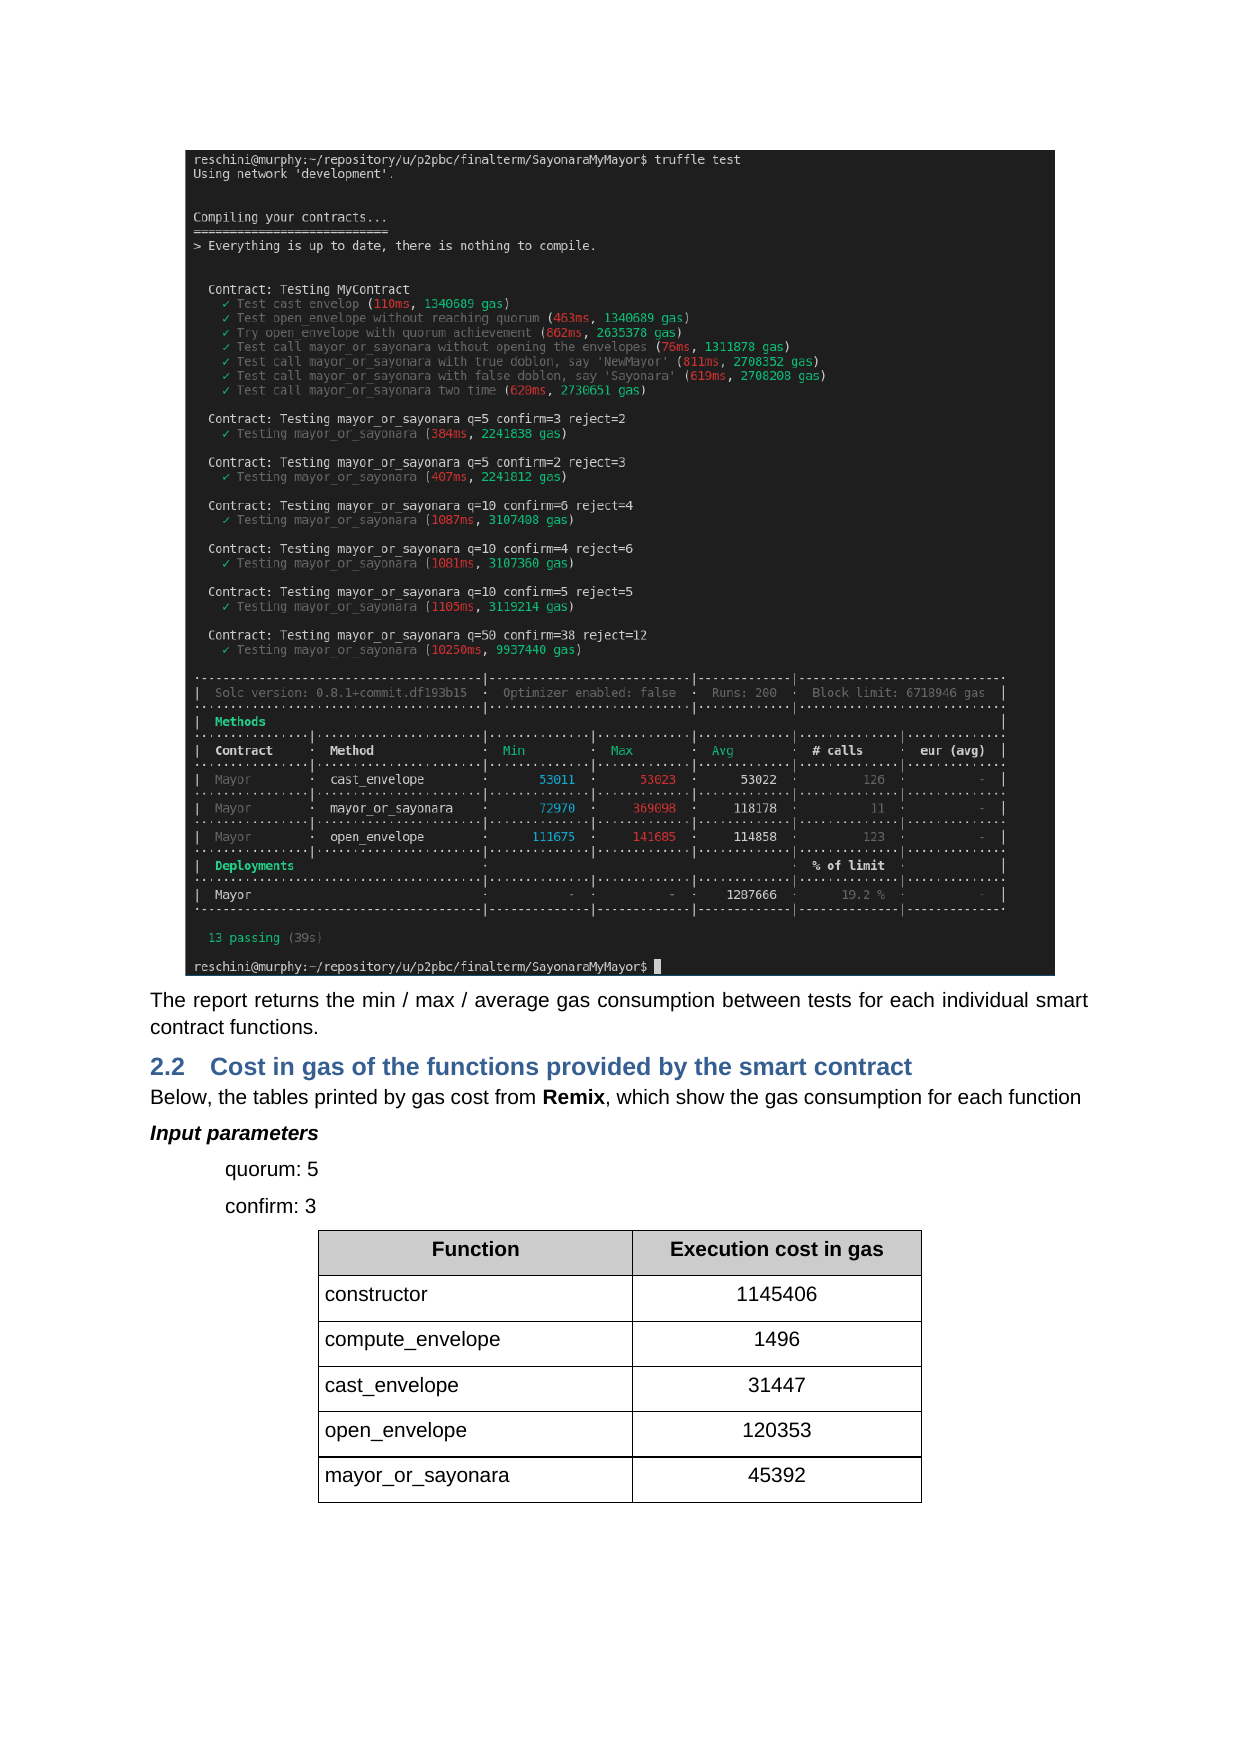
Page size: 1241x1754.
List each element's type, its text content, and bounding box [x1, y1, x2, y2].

text confirm: 3 [150, 1193, 1090, 1217]
table_cell open_envelope [319, 1412, 632, 1456]
text Below, the tables printed by gas cost from Remix, which show the gas consumption for each function [150, 1084, 1090, 1108]
table_header Execution cost in gas [633, 1231, 921, 1275]
table_cell 1145406 [633, 1276, 921, 1321]
table_cell compute_envelope [319, 1322, 632, 1366]
table_cell mayor_or_sayonara [319, 1458, 632, 1502]
text Input parameters [150, 1121, 1090, 1145]
text quorum: 5 [150, 1157, 1090, 1181]
table_cell 1496 [633, 1322, 921, 1366]
table_cell constructor [319, 1276, 632, 1321]
table_cell 120353 [633, 1412, 921, 1456]
table_cell cast_envelope [319, 1367, 632, 1411]
subtitle Cost in gas of the functions provided by the smart contract [150, 1051, 1090, 1080]
picture [185, 150, 1055, 976]
table_cell 45392 [633, 1458, 921, 1502]
text The report returns the min / max / average gas consumption between tests for each individual smart contract functions. [150, 988, 1090, 1039]
table_header Function [319, 1231, 632, 1275]
table_cell 31447 [633, 1367, 921, 1411]
